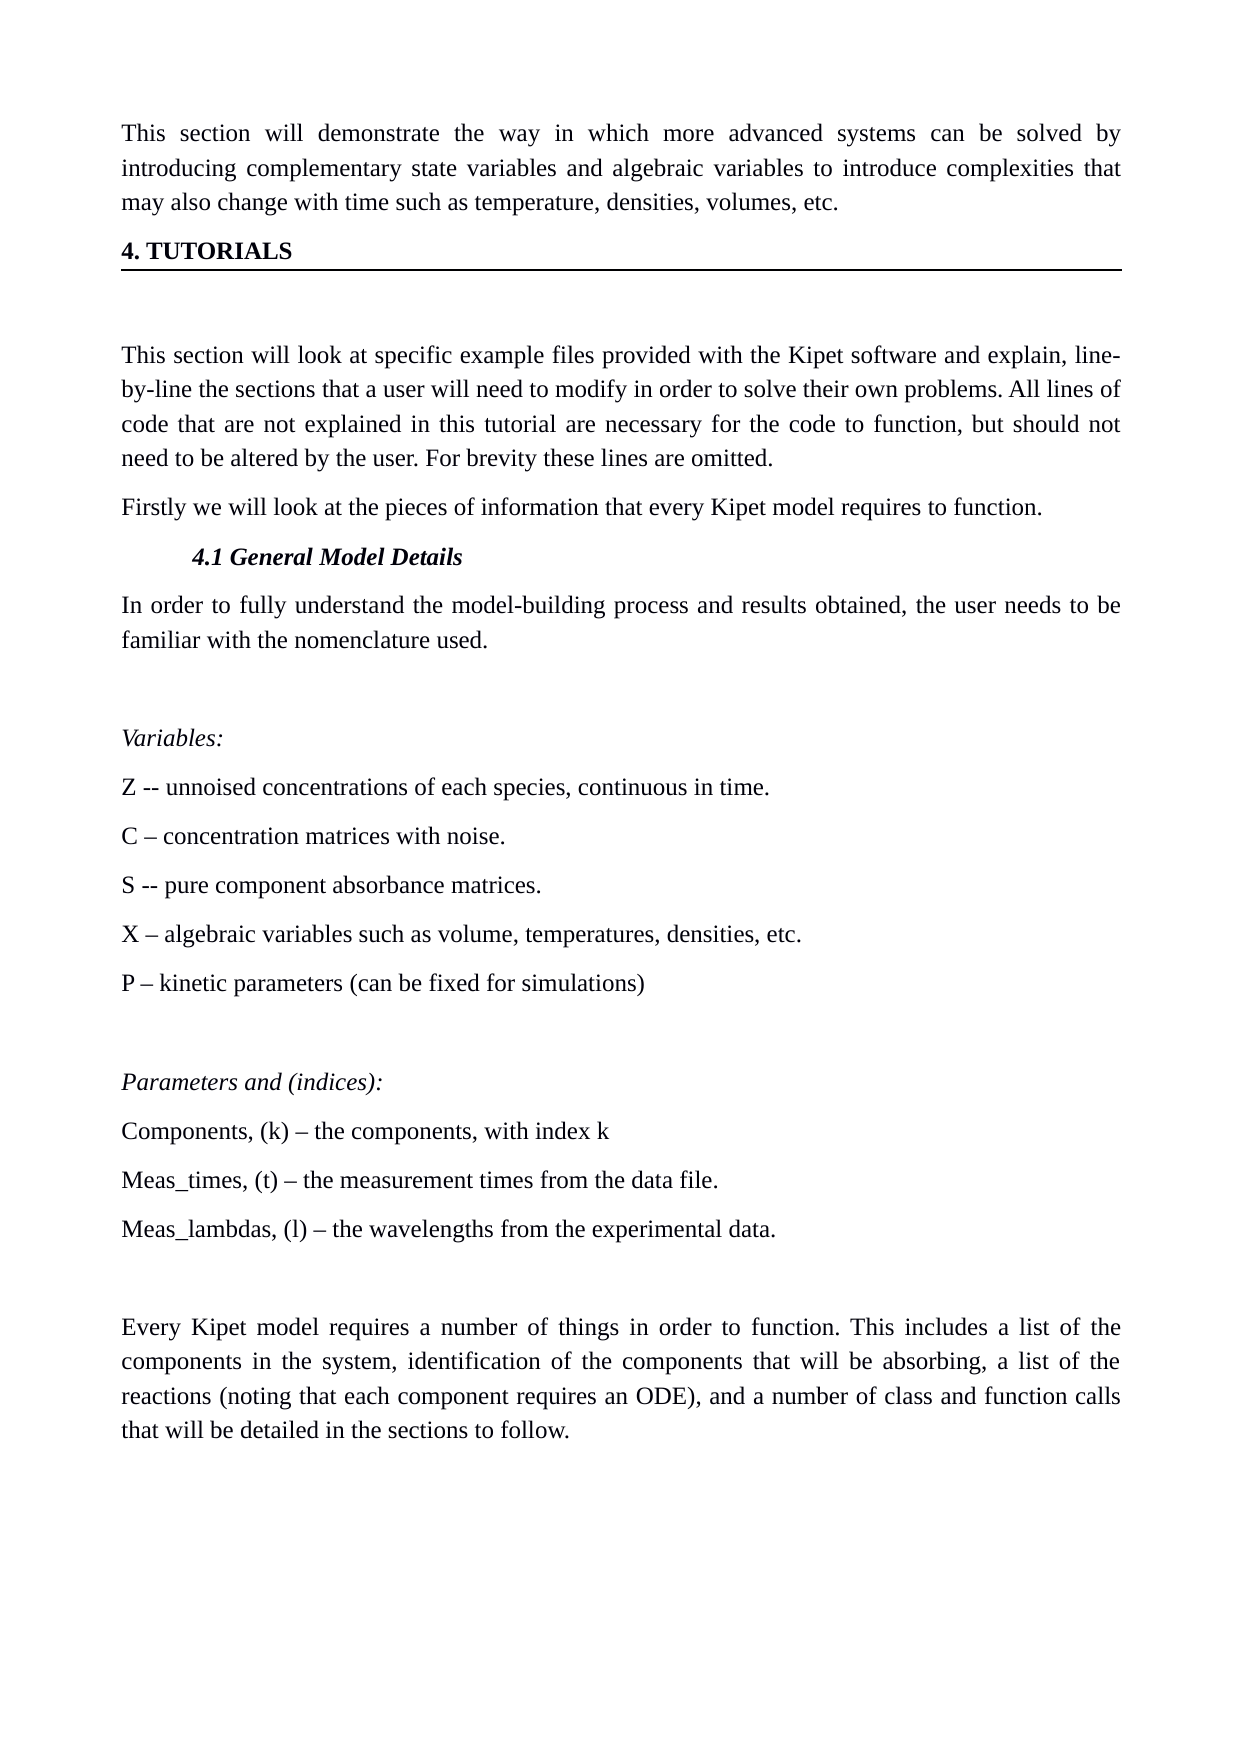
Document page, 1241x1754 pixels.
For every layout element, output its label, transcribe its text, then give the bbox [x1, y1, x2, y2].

text P – kinetic parameters (can be fixed for simulations) [121, 968, 1122, 997]
text 4. TUTORIALS [121, 236, 1122, 269]
text Meas_lambdas, (l) – the wavelengths from the experimental data. [121, 1214, 1122, 1243]
text This section will look at specific example files provided with the Kipet software and explain, line-by-line the sections that a user will need to modify in order to solve their own problems. All lines of code that are not explained in this tutorial are necessary for the code to function, but should not need to be altered by the user. For brevity these lines are omitted. [121, 340, 1122, 472]
text X – algebraic variables such as volume, temperatures, densities, etc. [121, 919, 1122, 948]
text C – concentration matrices with noise. [121, 821, 1122, 850]
text Parameters and (indices): [121, 1067, 1122, 1095]
text Meas_times, (t) – the measurement times from the data file. [121, 1165, 1122, 1193]
text 4.1 General Model Details [121, 542, 1122, 570]
text Variables: [121, 723, 1122, 752]
text Firstly we will look at the pieces of information that every Kipet model requires to function. [121, 492, 1122, 521]
text Components, (k) – the components, with index k [121, 1116, 1122, 1144]
text This section will demonstrate the way in which more advanced systems can be solved by introducing complementary state variables and algebraic variables to introduce complexities that may also change with time such as temperature, densities, volumes, etc. [121, 118, 1122, 216]
text S -- pure component absorbance matrices. [121, 870, 1122, 899]
text Every Kipet model requires a number of things in order to function. This includes a list of the components in the system, identification of the components that will be absorbing, a list of the reactions (noting that each component requires an ODE), and a number of class and function calls that will be detailed in the sections to follow. [121, 1312, 1122, 1444]
text In order to fully understand the model-building process and results obtained, the user needs to be familiar with the nomenclature used. [121, 591, 1122, 654]
text Z -- unnoised concentrations of each species, continuous in time. [121, 772, 1122, 801]
